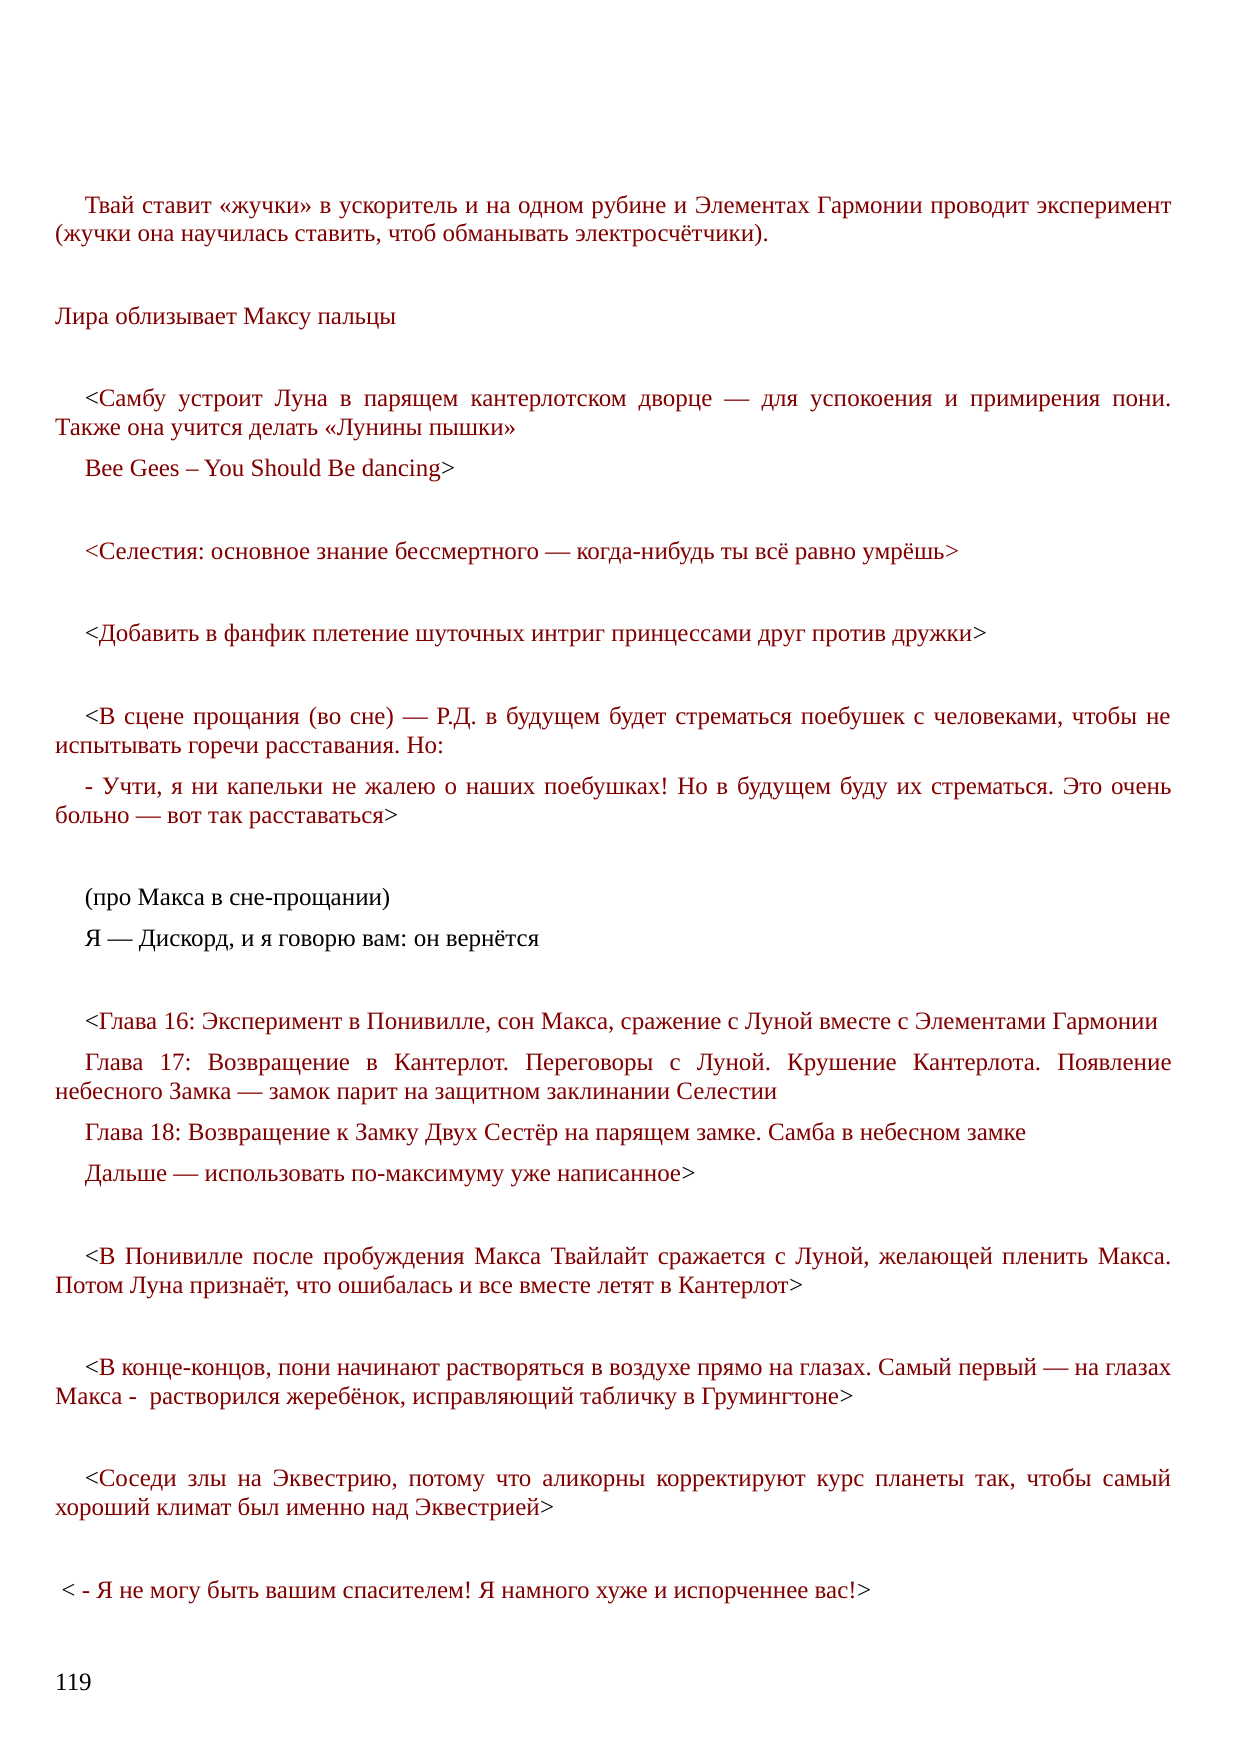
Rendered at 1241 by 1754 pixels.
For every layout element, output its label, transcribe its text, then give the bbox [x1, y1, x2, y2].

text Твай ставит «жучки» в ускоритель и на одном рубине и Элементах Гармонии проводит эксперимент (жучки она научилась ставить, чтоб обманывать электросчётчики). [55, 190, 1173, 247]
text Лира облизывает Максу пальцы [55, 301, 1173, 330]
text Глава 17: Возвращение в Кантерлот. Переговоры с Луной. Крушение Кантерлота. Появление небесного Замка — замок парит на защитном заклинании Селестии [55, 1047, 1173, 1105]
text <В Понивилле после пробуждения Макса Твайлайт сражается с Луной, желающей пленить Макса. Потом Луна признаёт, что ошибалась и все вместе летят в Кантерлот> [55, 1241, 1173, 1298]
text - Учти, я ни капельки не жалею о наших поебушках! Но в будущем буду их стрематься. Это очень больно — вот так расставаться> [55, 771, 1173, 828]
text (про Макса в сне-прощании) [55, 882, 1173, 911]
text <В сцене прощания (во сне) — Р.Д. в будущем будет стрематься поебушек с человеками, чтобы не испытывать горечи расставания. Но: [55, 701, 1173, 758]
text <Глава 16: Эксперимент в Понивилле, сон Макса, сражение с Луной вместе с Элементами Гармонии [55, 1006, 1173, 1035]
text <Соседи злы на Эквестрию, потому что аликорны корректируют курс планеты так, чтобы самый хороший климат был именно над Эквестрией> [55, 1463, 1173, 1521]
text <Добавить в фанфик плетение шуточных интриг принцессами друг против дружки> [55, 618, 1173, 647]
text Глава 18: Возвращение к Замку Двух Сестёр на парящем замке. Самба в небесном замке [55, 1117, 1173, 1146]
text Дальше — использовать по-максимуму уже написанное> [55, 1158, 1173, 1187]
text < - Я не могу быть вашим спасителем! Я намного хуже и испорченнее вас!> [55, 1575, 1173, 1603]
text <В конце-концов, пони начинают растворяться в воздухе прямо на глазах. Самый первый — на глазах Макса - растворился жеребёнок, исправляющий табличку в Грумингтоне> [55, 1352, 1173, 1410]
text Я — Дискорд, и я говорю вам: он вернётся [55, 923, 1173, 952]
text Bee Gees – You Should Be dancing> [55, 453, 1173, 482]
text <Самбу устроит Луна в парящем кантерлотском дворце — для успокоения и примирения пони. Также она учится делать «Лунины пышки» [55, 383, 1173, 441]
text <Селестия: основное знание бессмертного — когда-нибудь ты всё равно умрёшь> [55, 536, 1173, 565]
